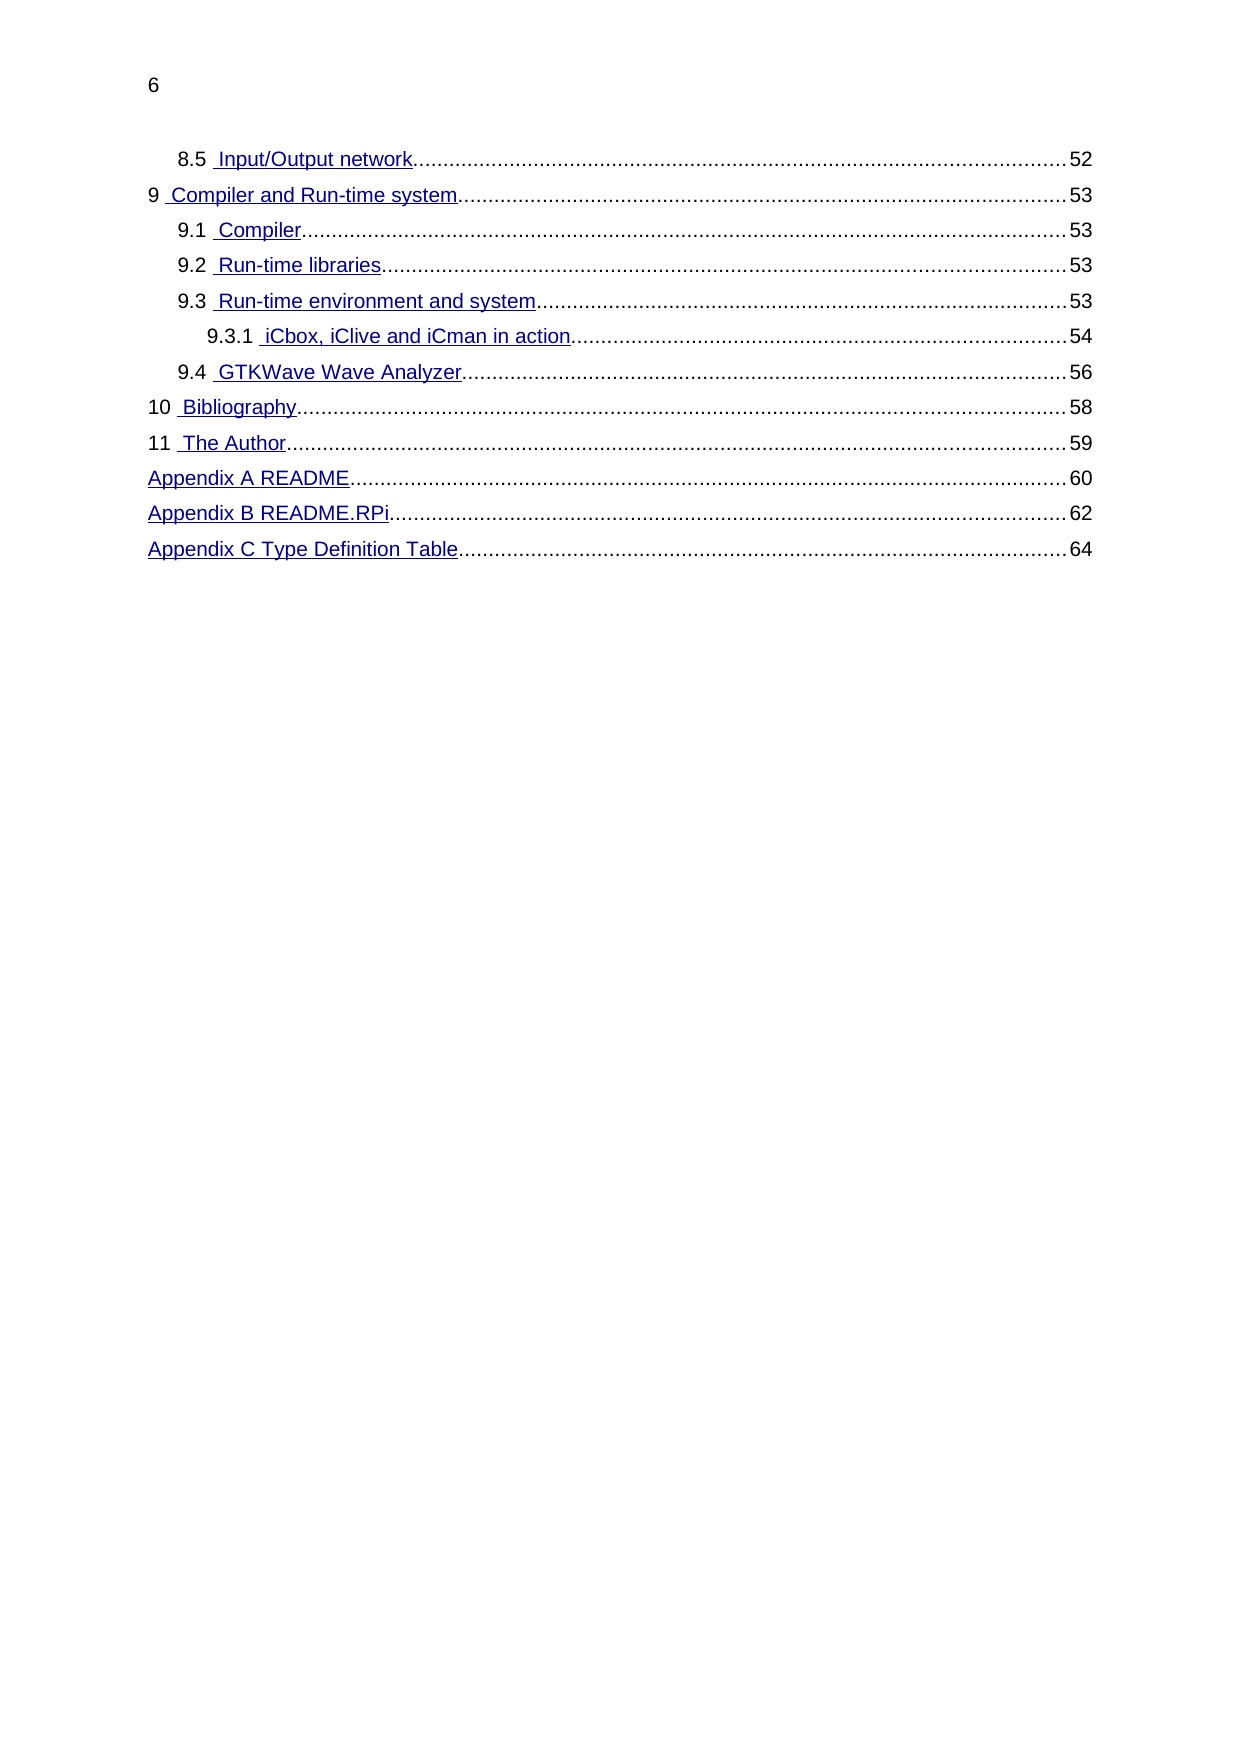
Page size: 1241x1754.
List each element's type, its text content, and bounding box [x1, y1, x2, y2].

text Appendix A README 60 [148, 466, 1092, 490]
text 8.5 Input/Output network 52 [177, 148, 1092, 171]
text Appendix B README.RPi 62 [148, 502, 1092, 526]
text 9.3.1 iCbox, iClive and iCman in action 54 [207, 325, 1092, 348]
text 9.2 Run-time libraries 53 [177, 254, 1092, 278]
text 11 The Author 59 [148, 431, 1092, 455]
text 9.3 Run-time environment and system 53 [177, 289, 1092, 313]
text 9.1 Compiler 53 [177, 218, 1092, 242]
text 9.4 GTKWave Wave Analyzer 56 [177, 360, 1092, 384]
text 9 Compiler and Run-time system 53 [148, 183, 1092, 207]
text 10 Bibliography 58 [148, 396, 1092, 419]
text Appendix C Type Definition Table 64 [148, 537, 1092, 561]
